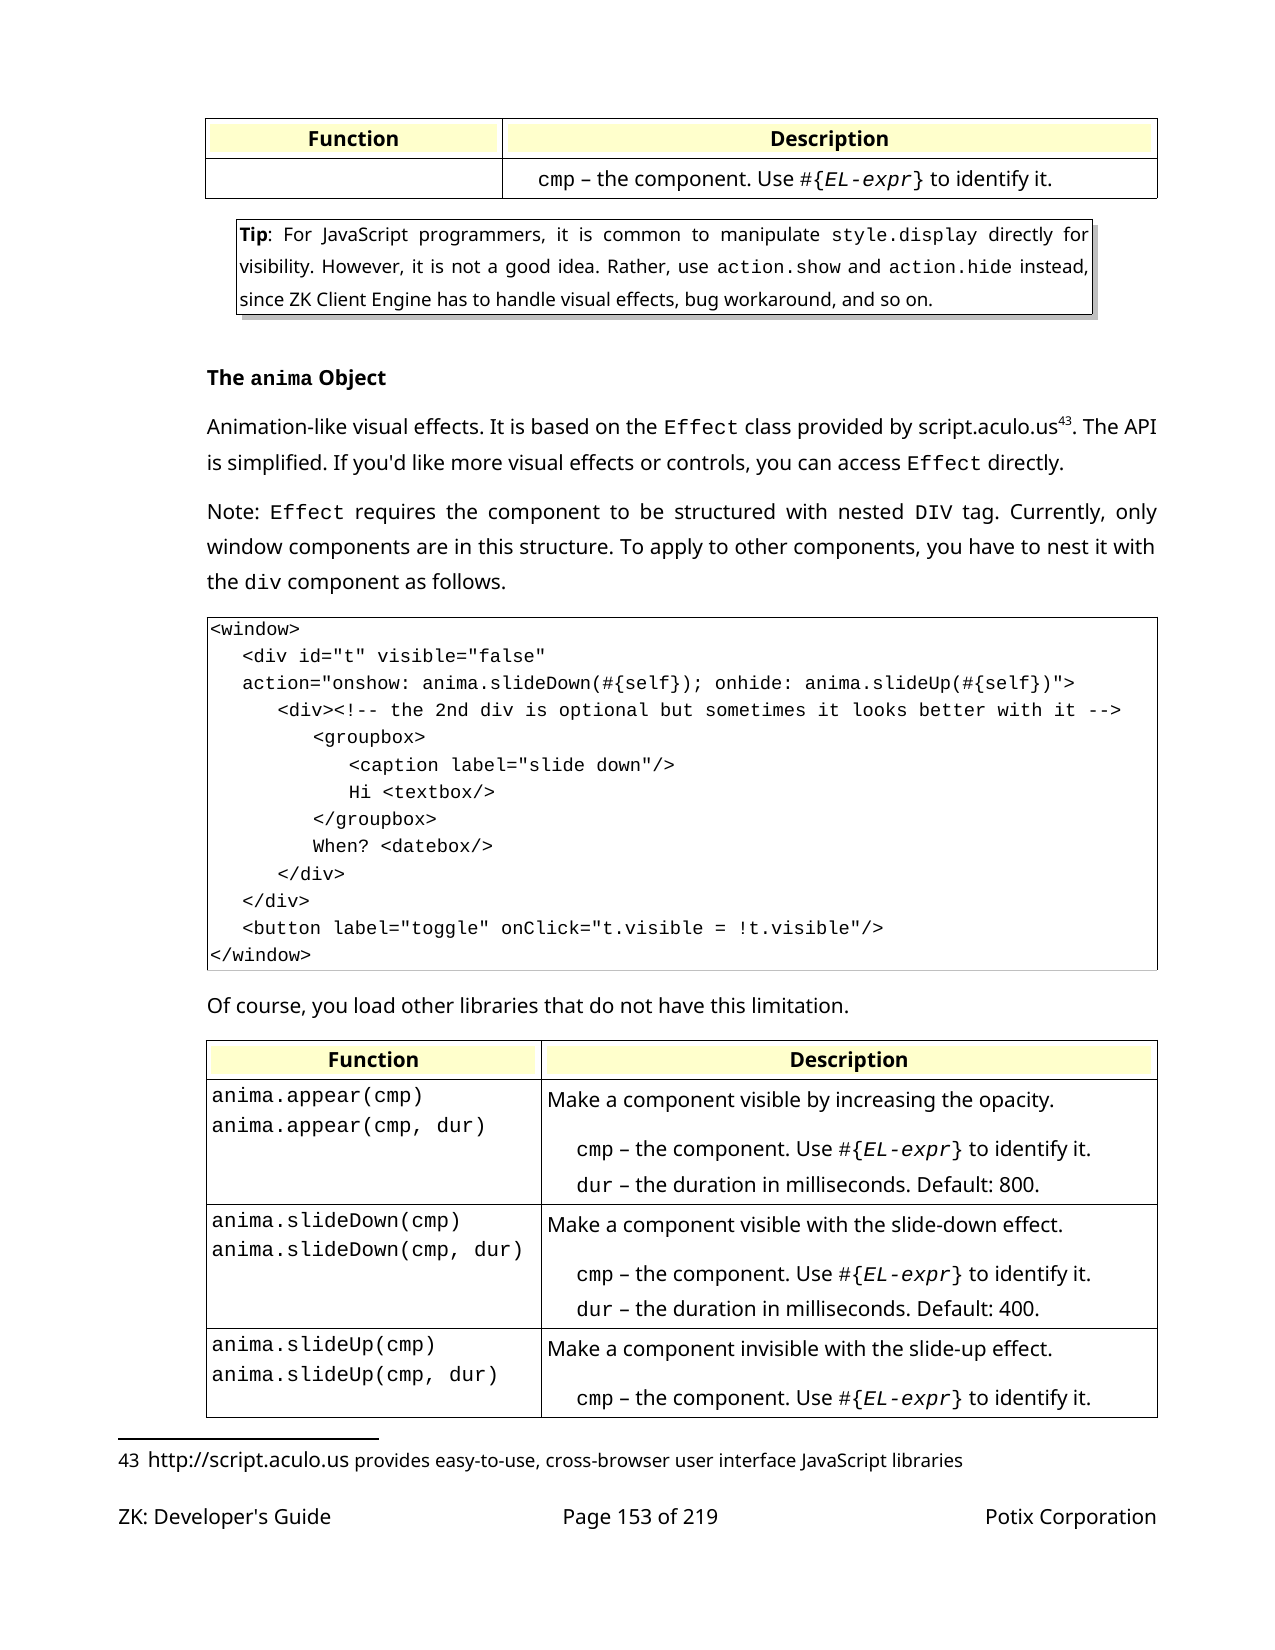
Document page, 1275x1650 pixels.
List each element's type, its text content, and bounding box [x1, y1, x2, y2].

text <div><!-- the 2nd div is optional but sometimes it looks better with it --> [208, 698, 1157, 722]
table_header Function [207, 1041, 541, 1079]
table_cell Make a component visible by increasing the opacity. cmp – the component. Use #{EL-expr} to identify it. dur – the duration in milliseconds. Default: 800. [542, 1080, 1157, 1204]
text Hi <textbox/> [208, 780, 1157, 804]
text <button label="toggle" onClick="t.visible = !t.visible"/> [208, 916, 1157, 940]
text Animation-like visual effects. It is based on the Effect class provided by script.aculo.us. The API is simplified. If you'd like more visual effects or controls, you can access Effect directly. [207, 412, 1157, 476]
table_header Description [542, 1041, 1157, 1079]
table_cell Make a component invisible with the slide-up effect. cmp – the component. Use #{EL-expr} to identify it. [542, 1329, 1157, 1417]
text <groupbox> [208, 725, 1157, 750]
table_cell anima.slideUp(cmp) anima.slideUp(cmp, dur) [207, 1329, 541, 1417]
text </div> [208, 888, 1157, 913]
table_cell anima.appear(cmp) anima.appear(cmp, dur) [207, 1080, 541, 1204]
table_cell [206, 159, 502, 198]
text http://script.aculo.us provides easy-to-use, cross-browser user interface JavaScript libraries [118, 1445, 1157, 1473]
table_header Description [503, 119, 1157, 158]
text <window> [208, 618, 1157, 641]
text Note: Effect requires the component to be structured with nested DIV tag. Currently, only window components are in this structure. To apply to other components, you have to nest it with the div component as follows. [207, 497, 1157, 596]
text <caption label="slide down"/> [208, 753, 1157, 777]
table_cell Make a component visible with the slide-down effect. cmp – the component. Use #{EL-expr} to identify it. dur – the duration in milliseconds. Default: 400. [542, 1205, 1157, 1328]
table_cell anima.slideDown(cmp) anima.slideDown(cmp, dur) [207, 1205, 541, 1328]
text </div> [208, 861, 1157, 886]
table_cell cmp – the component. Use #{EL-expr} to identify it. [503, 159, 1157, 198]
text </groupbox> [208, 807, 1157, 831]
table_header Function [206, 119, 502, 158]
text <div id="t" visible="false" [208, 644, 1157, 668]
subtitle The anima Object [207, 363, 1157, 391]
text Tip: For JavaScript programmers, it is common to manipulate style.display directly for visibility. However, it is not a good idea. Rather, use action.show and action.hide instead, since ZK Client Engine has to handle visual effects, bug workaround, and so on. [237, 220, 1092, 314]
text action="onshow: anima.slideDown(#{self}); onhide: anima.slideUp(#{self})"> [208, 671, 1157, 695]
text Of course, you load other libraries that do not have this limitation. [207, 991, 1157, 1019]
text When? <datebox/> [208, 834, 1157, 858]
text </window> [208, 943, 1157, 970]
